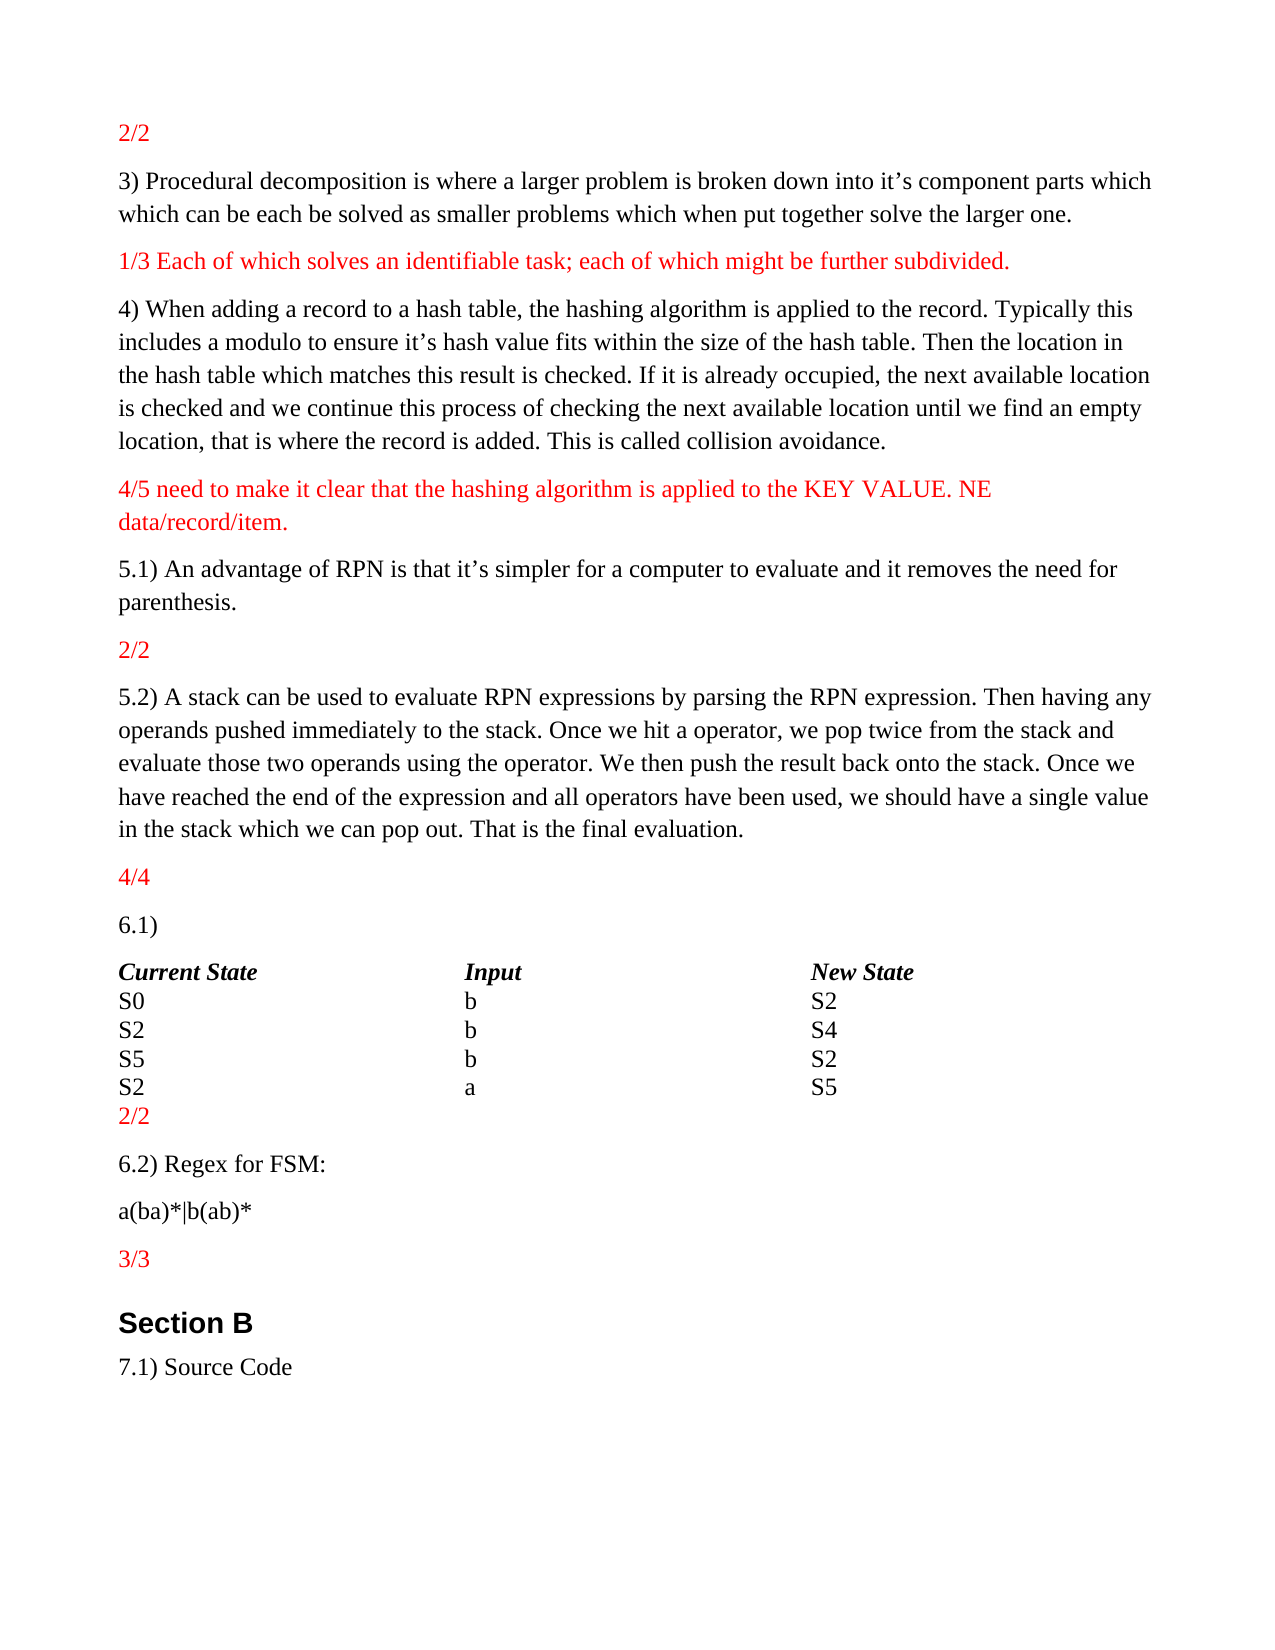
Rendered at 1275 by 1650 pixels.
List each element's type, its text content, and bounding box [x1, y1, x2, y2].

table_cell a [464, 1073, 811, 1101]
table_cell S0 [118, 986, 464, 1015]
text 6.1) [118, 910, 1157, 938]
text 7.1) Source Code [118, 1352, 1157, 1381]
table_cell b [464, 986, 811, 1015]
text 4) When adding a record to a hash table, the hashing algorithm is applied to the record. Typically this includes a modulo to ensure it’s hash value fits within the size of the hash table. Then the location in the hash table which matches this result is checked. If it is already occupied, the next available location is checked and we continue this process of checking the next available location until we find an empty location, that is where the record is added. This is called collision avoidance. [118, 294, 1157, 455]
text 3/3 [118, 1244, 1157, 1273]
table_cell S2 [118, 1073, 464, 1101]
table_cell S5 [811, 1073, 1157, 1101]
table_header Input [464, 958, 811, 986]
table_cell S4 [811, 1015, 1157, 1044]
text 2/2 [118, 1101, 1157, 1130]
table_cell S2 [811, 986, 1157, 1015]
table_cell b [464, 1015, 811, 1044]
table_header New State [811, 958, 1157, 986]
text 5.1) An advantage of RPN is that it’s simpler for a computer to evaluate and it removes the need for parenthesis. [118, 554, 1157, 616]
table_cell b [464, 1044, 811, 1072]
text 5.2) A stack can be used to evaluate RPN expressions by parsing the RPN expression. Then having any operands pushed immediately to the stack. Once we hit a operator, we pop twice from the stack and evaluate those two operands using the operator. We then push the result back onto the stack. Once we have reached the end of the expression and all operators have been used, we should have a single value in the stack which we can pop out. That is the final evaluation. [118, 682, 1157, 843]
text 4/4 [118, 862, 1157, 891]
table_cell S5 [118, 1044, 464, 1072]
subtitle Section B [118, 1306, 1157, 1340]
table_header Current State [118, 958, 464, 986]
table_cell S2 [811, 1044, 1157, 1072]
text 4/5 need to make it clear that the hashing algorithm is applied to the KEY VALUE. NE data/record/item. [118, 474, 1157, 535]
text 3) Procedural decomposition is where a larger problem is broken down into it’s component parts which which can be each be solved as smaller problems which when put together solve the larger one. [118, 166, 1157, 227]
text a(ba)*|b(ab)* [118, 1196, 1157, 1225]
table_cell S2 [118, 1015, 464, 1044]
text 2/2 [118, 635, 1157, 664]
text 2/2 [118, 118, 1157, 147]
text 1/3 Each of which solves an identifiable task; each of which might be further subdivided. [118, 246, 1157, 275]
text 6.2) Regex for FSM: [118, 1149, 1157, 1177]
